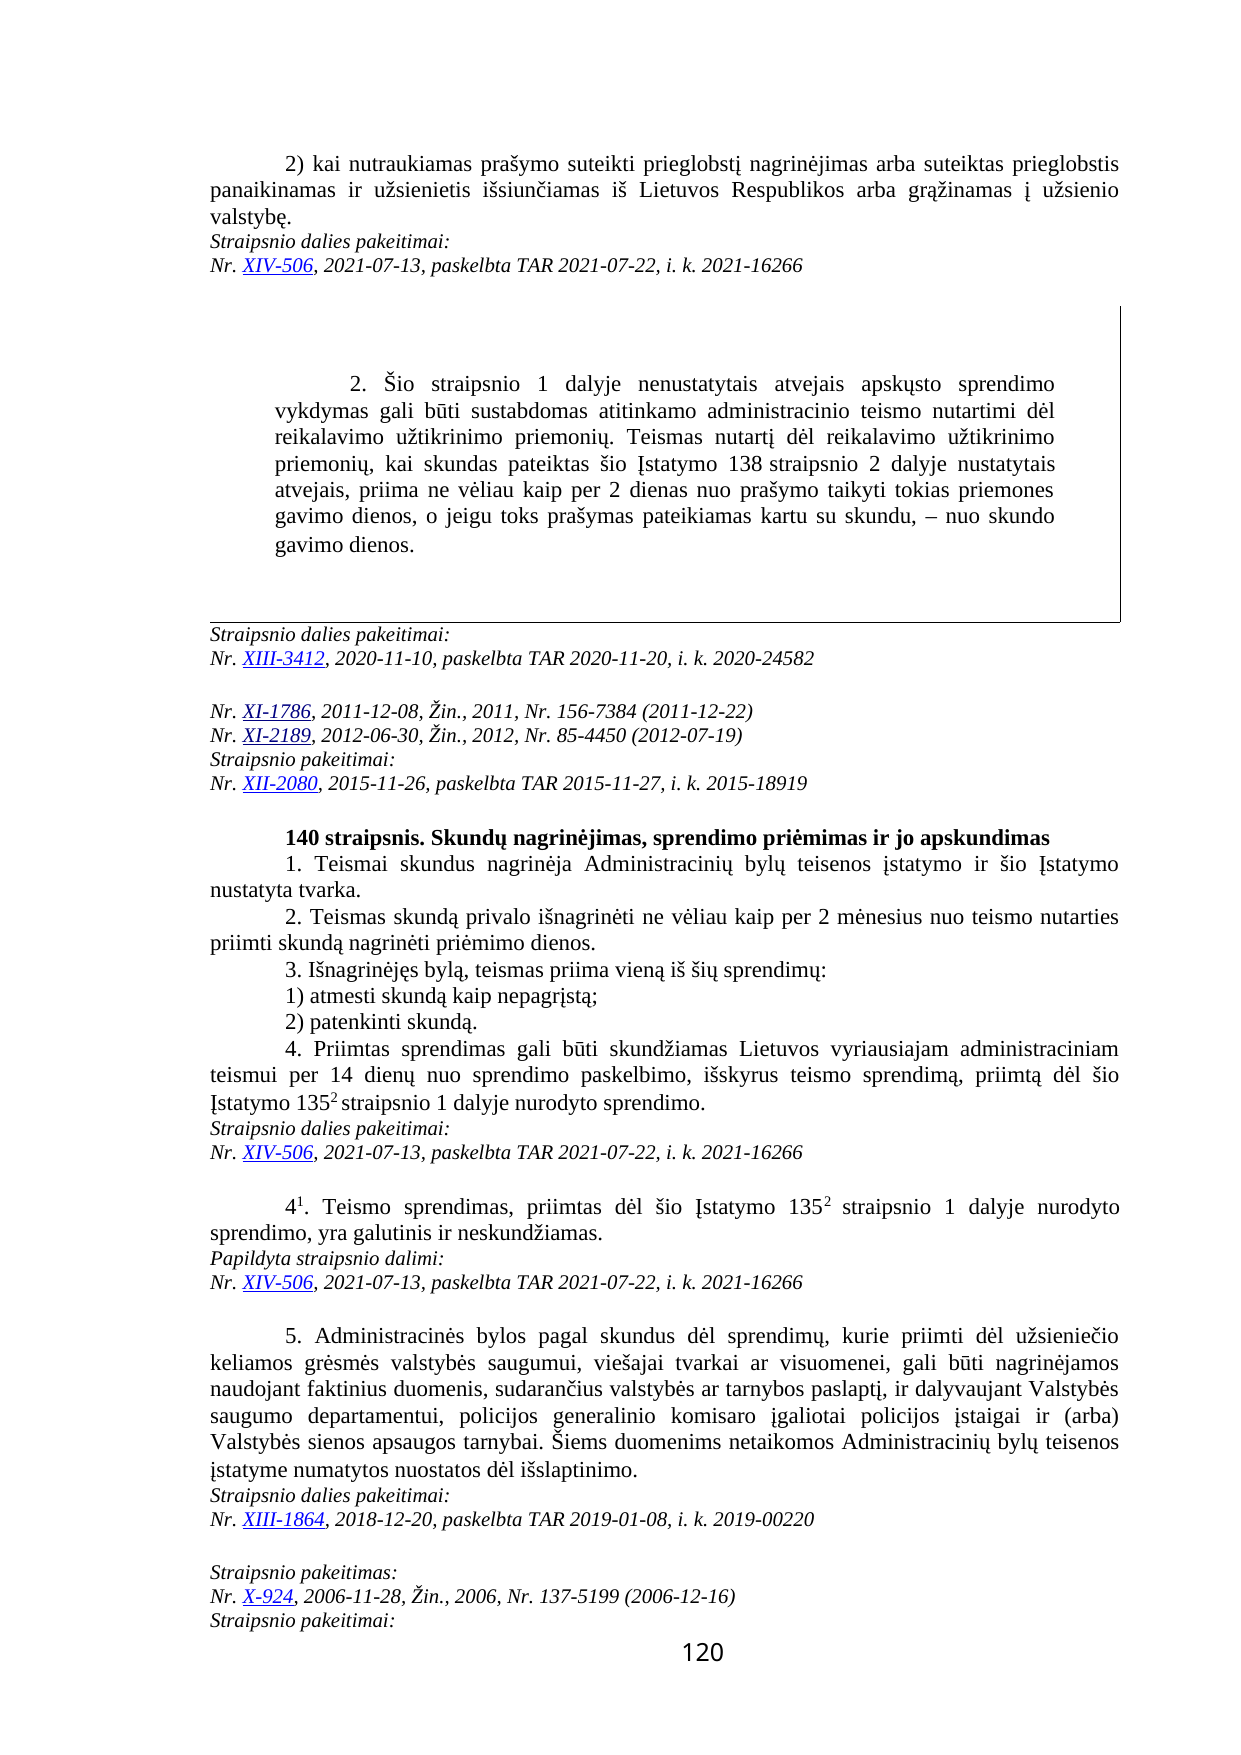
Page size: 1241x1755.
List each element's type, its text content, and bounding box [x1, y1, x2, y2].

text 2. Teismas skundą privalo išnagrinėti ne vėliau kaip per 2 mėnesius nuo teismo nutarties priimti skundą nagrinėti priėmimo dienos. [210, 903, 1120, 956]
text Straipsnio pakeitimai: [210, 747, 1120, 771]
text Nr. XIV-506, 2021-07-13, paskelbta TAR 2021-07-22, i. k. 2021-16266 [210, 1270, 1120, 1294]
text Straipsnio dalies pakeitimai: [210, 1116, 1120, 1140]
text 2) patenkinti skundą. [210, 1008, 1120, 1035]
text 1. Teismai skundus nagrinėja Administracinių bylų teisenos įstatymo ir šio Įstatymo nustatyta tvarka. [210, 850, 1120, 903]
text Straipsnio dalies pakeitimai: [210, 229, 1120, 253]
text Papildyta straipsnio dalimi: [210, 1246, 1120, 1270]
text Nr. XIV-506, 2021-07-13, paskelbta TAR 2021-07-22, i. k. 2021-16266 [210, 253, 1120, 277]
text 41. Teismo sprendimas, priimtas dėl šio Įstatymo 1352 straipsnio 1 dalyje nurodyto sprendimo, yra galutinis ir neskundžiamas. [210, 1193, 1120, 1246]
text Straipsnio pakeitimas: [210, 1560, 1120, 1584]
text Nr. X-924, 2006-11-28, Žin., 2006, Nr. 137-5199 (2006-12-16) [210, 1584, 1120, 1608]
text Nr. XI-1786, 2011-12-08, Žin., 2011, Nr. 156-7384 (2011-12-22) [210, 699, 1120, 723]
text 2) kai nutraukiamas prašymo suteikti prieglobstį nagrinėjimas arba suteiktas prieglobstis panaikinamas ir užsienietis išsiunčiamas iš Lietuvos Respublikos arba grąžinamas į užsienio valstybę. [210, 150, 1120, 229]
text Nr. XIV-506, 2021-07-13, paskelbta TAR 2021-07-22, i. k. 2021-16266 [210, 1140, 1120, 1164]
text 3. Išnagrinėjęs bylą, teismas priima vieną iš šių sprendimų: [210, 956, 1120, 982]
text 4. Priimtas sprendimas gali būti skundžiamas Lietuvos vyriausiajam administraciniam teismui per 14 dienų nuo sprendimo paskelbimo, išskyrus teismo sprendimą, priimtą dėl šio Įstatymo 1352 straipsnio 1 dalyje nurodyto sprendimo. [210, 1035, 1120, 1116]
text 1) atmesti skundą kaip nepagrįstą; [210, 982, 1120, 1008]
text 5. Administracinės bylos pagal skundus dėl sprendimų, kurie priimti dėl užsieniečio keliamos grėsmės valstybės saugumui, viešajai tvarkai ar visuomenei, gali būti nagrinėjamos naudojant faktinius duomenis, sudarančius valstybės ar tarnybos paslaptį, ir dalyvaujant Valstybės saugumo departamentui, policijos generalinio komisaro įgaliotai policijos įstaigai ir (arba) Valstybės sienos apsaugos tarnybai. Šiems duomenims netaikomos Administracinių bylų teisenos įstatyme numatytos nuostatos dėl išslaptinimo. [210, 1323, 1120, 1483]
text 2. Šio straipsnio 1 dalyje nenustatytais atvejais apskųsto sprendimo vykdymas gali būti sustabdomas atitinkamo administracinio teismo nutartimi dėl reikalavimo užtikrinimo priemonių. Teismas nutartį dėl reikalavimo užtikrinimo priemonių, kai skundas pateiktas šio Įstatymo 138 straipsnio 2 dalyje nustatytais atvejais, priima ne vėliau kaip per 2 dienas nuo prašymo taikyti tokias priemones gavimo dienos, o jeigu toks prašymas pateikiamas kartu su skundu, – nuo skundo gavimo dienos. [210, 306, 1120, 622]
text Straipsnio pakeitimai: [210, 1608, 1120, 1632]
text 140 straipsnis. Skundų nagrinėjimas, sprendimo priėmimas ir jo apskundimas [210, 824, 1120, 850]
text Nr. XIII-3412, 2020-11-10, paskelbta TAR 2020-11-20, i. k. 2020-24582 [210, 646, 1120, 670]
text Straipsnio dalies pakeitimai: [210, 622, 1120, 646]
text Nr. XII-2080, 2015-11-26, paskelbta TAR 2015-11-27, i. k. 2015-18919 [210, 771, 1120, 795]
text Nr. XI-2189, 2012-06-30, Žin., 2012, Nr. 85-4450 (2012-07-19) [210, 723, 1120, 747]
text Straipsnio dalies pakeitimai: [210, 1483, 1120, 1507]
text Nr. XIII-1864, 2018-12-20, paskelbta TAR 2019-01-08, i. k. 2019-00220 [210, 1507, 1120, 1531]
